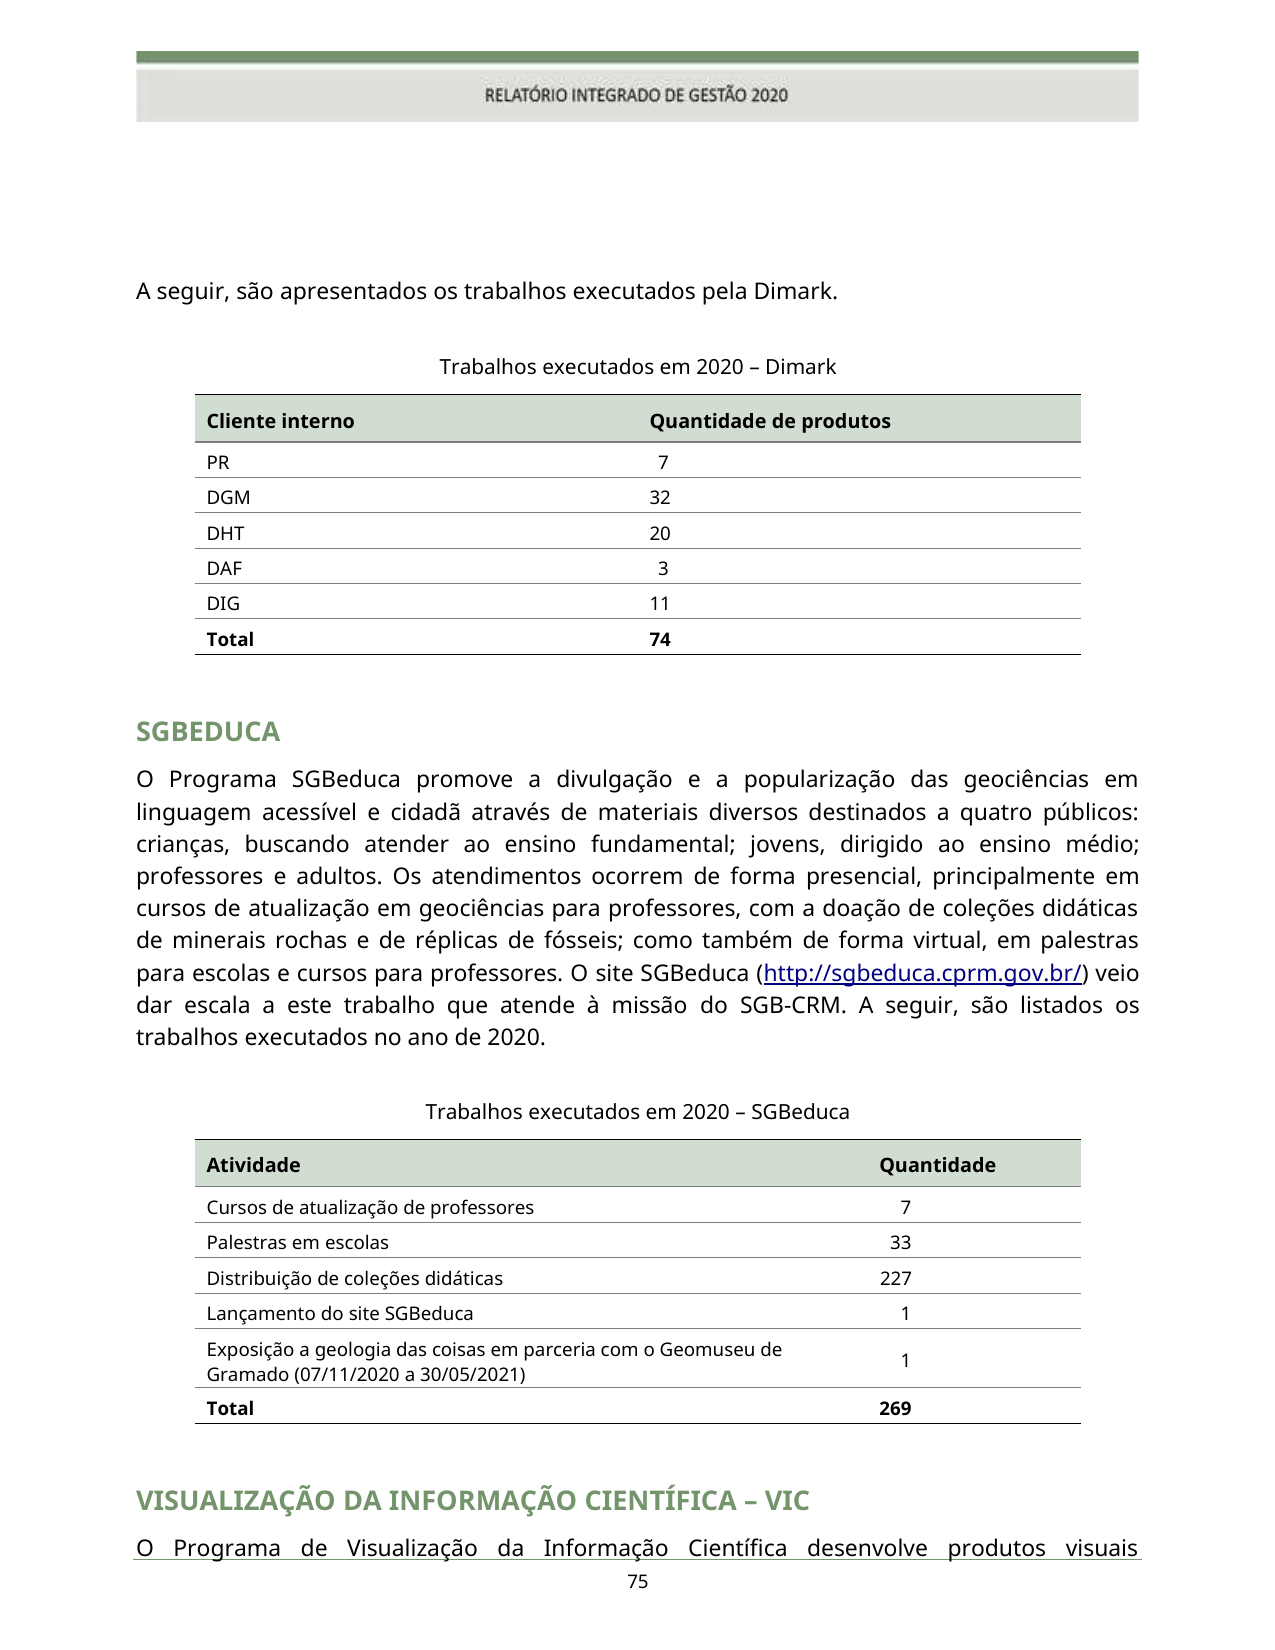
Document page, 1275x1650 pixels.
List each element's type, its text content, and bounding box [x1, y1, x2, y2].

table_header Quantidade de produtos [493, 395, 1081, 441]
table_cell DGM [195, 478, 493, 512]
table_header Quantidade [855, 1140, 1081, 1186]
text O Programa SGBeduca promove a divulgação e a popularização das geociências em linguagem acessível e cidadã através de materiais diversos destinados a quatro públicos: crianças, buscando atender ao ensino fundamental; jovens, dirigido ao ensino médio; professores e adultos. Os atendimentos ocorrem de forma presencial, principalmente em cursos de atualização em geociências para professores, com a doação de coleções didáticas de minerais rochas e de réplicas de fósseis; como também de forma virtual, em palestras para escolas e cursos para professores. O site SGBeduca (http://sgbeduca.cprm.gov.br/) veio dar escala a este trabalho que atende à missão do SGB-CRM. A seguir, são listados os trabalhos executados no ano de 2020. [136, 763, 1139, 1052]
table_cell 1 [855, 1294, 1081, 1328]
table_cell 20 [493, 513, 1081, 547]
table_cell DHT [195, 513, 493, 547]
table_cell 269 [855, 1388, 1081, 1422]
table_cell Total [195, 619, 493, 654]
subtitle VISUALIZAÇÃO DA INFORMAÇÃO CIENTÍFICA – VIC [136, 1481, 1202, 1518]
text O Programa de Visualização da Informação Científica desenvolve produtos visuais [136, 1532, 1139, 1559]
table_cell 7 [493, 443, 1081, 477]
table_cell DAF [195, 549, 493, 583]
table_cell 1 [855, 1329, 1081, 1387]
table_cell 7 [855, 1187, 1081, 1222]
table_cell DIG [195, 584, 493, 618]
text Trabalhos executados em 2020 – Dimark [251, 352, 1024, 381]
table_cell Distribuição de coleções didáticas [195, 1258, 855, 1292]
table_cell 227 [855, 1258, 1081, 1292]
table_cell 11 [493, 584, 1081, 618]
table_cell PR [195, 443, 493, 477]
table_header Atividade [195, 1140, 855, 1186]
table_cell Lançamento do site SGBeduca [195, 1294, 855, 1328]
table_cell Palestras em escolas [195, 1223, 855, 1257]
subtitle SGBEDUCA [136, 713, 1202, 749]
table_header Cliente interno [195, 395, 493, 441]
table_cell Exposição a geologia das coisas em parceria com o Geomuseu de Gramado (07/11/2020 a 30/05/2021) [195, 1329, 855, 1387]
table_cell 33 [855, 1223, 1081, 1257]
table_cell 74 [493, 619, 1081, 654]
text Trabalhos executados em 2020 – SGBeduca [251, 1097, 1024, 1126]
text A seguir, são apresentados os trabalhos executados pela Dimark. [136, 275, 1202, 307]
table_cell 3 [493, 549, 1081, 583]
table_cell 32 [493, 478, 1081, 512]
table_cell Total [195, 1388, 855, 1422]
table_cell Cursos de atualização de professores [195, 1187, 855, 1222]
